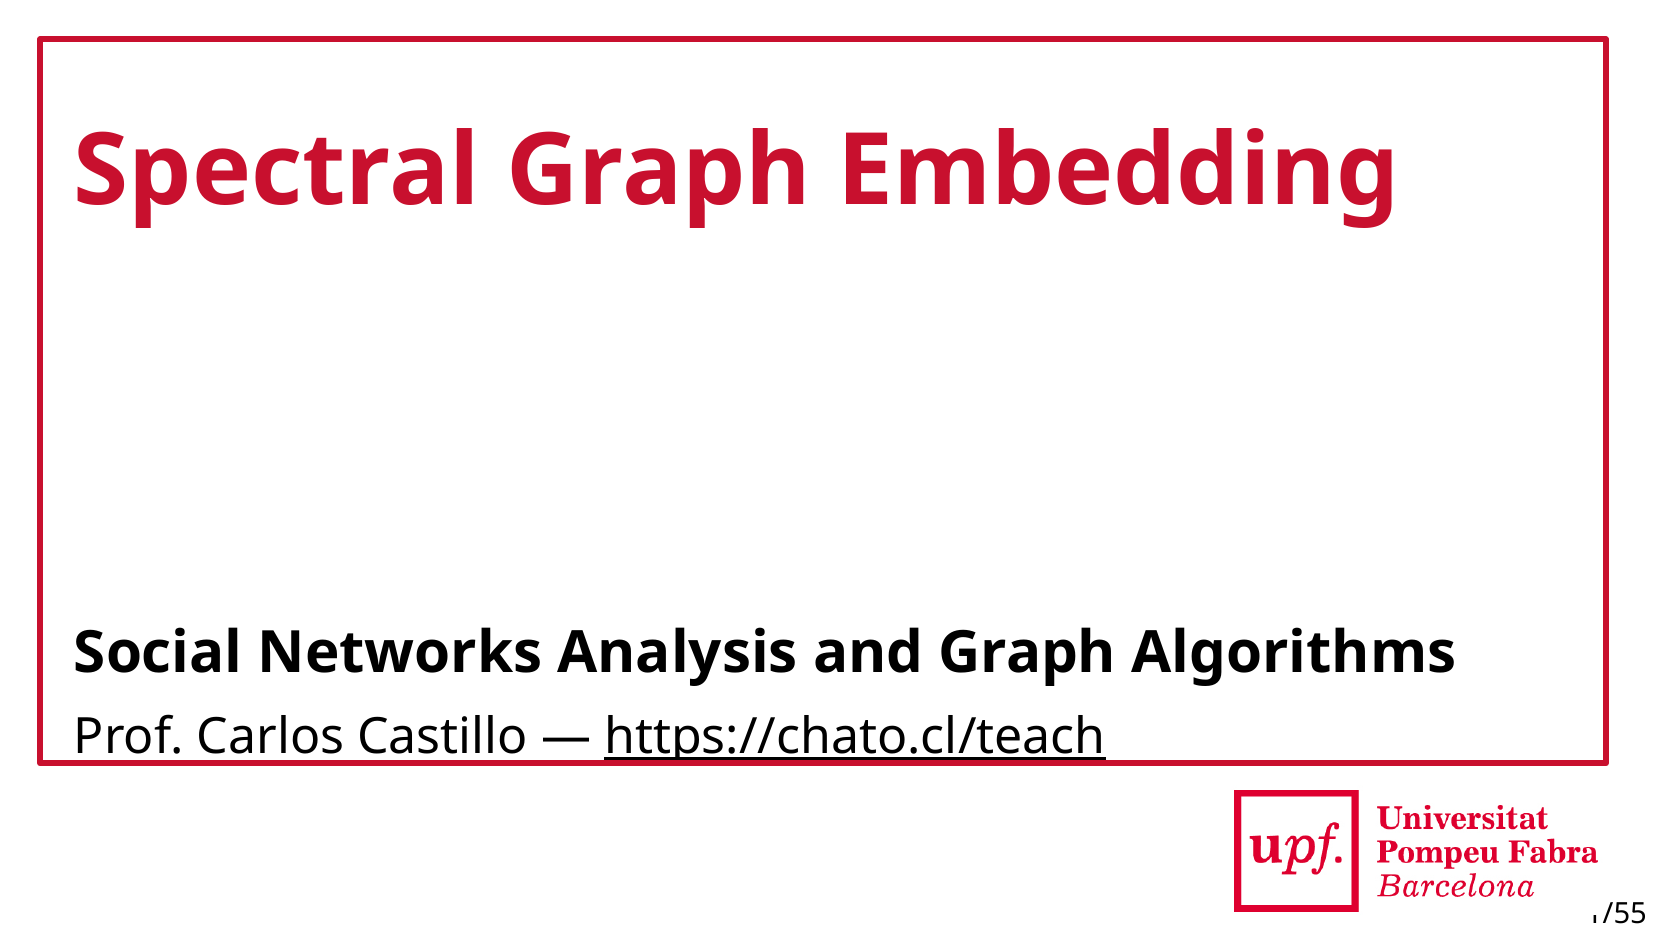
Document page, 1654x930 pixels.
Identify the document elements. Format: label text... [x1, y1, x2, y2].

text_box Spectral Graph Embedding Social Networks Analysis and Graph Algorithms Prof. Carlos Castillo — https://chato.cl/teach [73, 77, 1562, 730]
picture [1229, 784, 1603, 915]
chart [770, 589, 889, 649]
